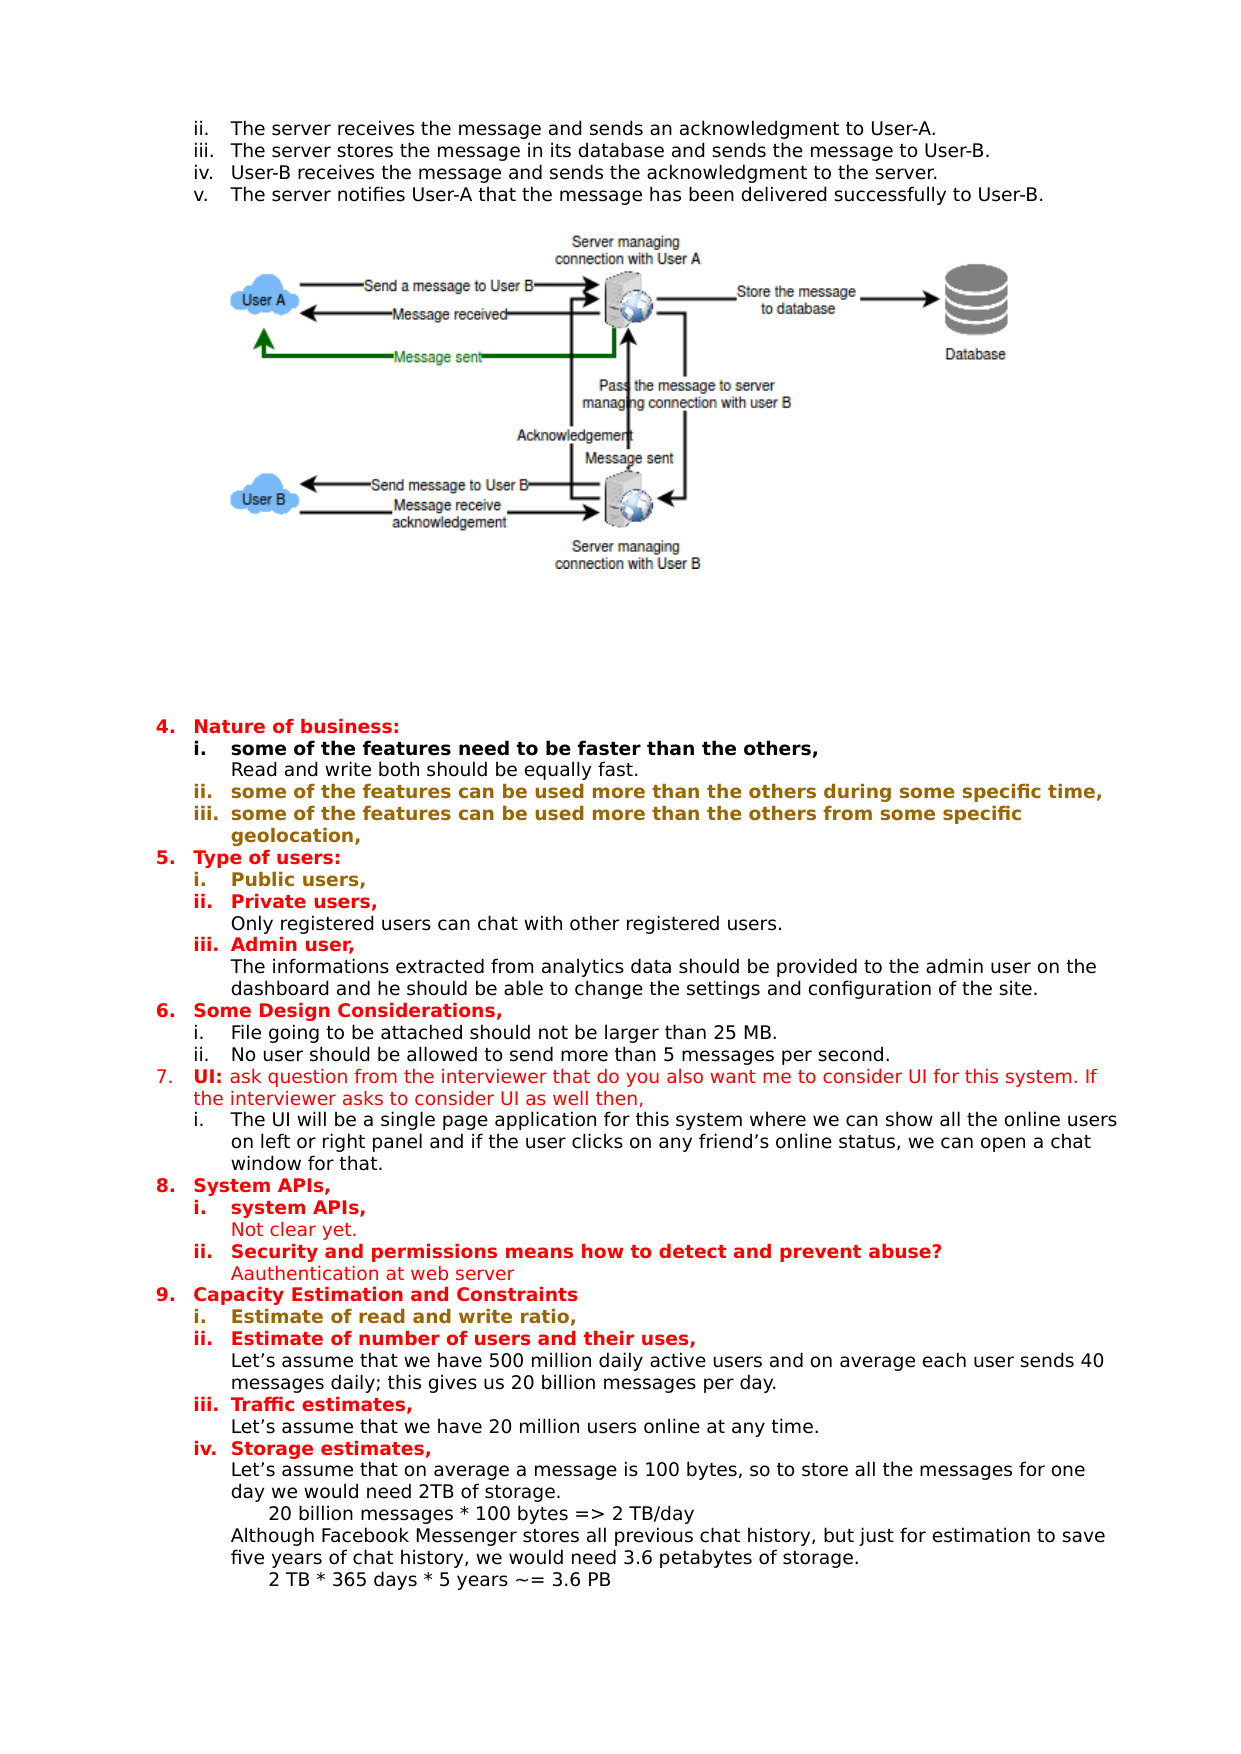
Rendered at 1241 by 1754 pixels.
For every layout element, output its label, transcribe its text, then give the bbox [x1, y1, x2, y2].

list Only registered users can chat with other registered users. [193, 912, 1122, 934]
list Capacity Estimation and Constraints [156, 1284, 1122, 1306]
list Let’s assume that on average a message is 100 bytes, so to store all the messages for one day we would need 2TB of storage. [193, 1459, 1122, 1503]
list Type of users: [156, 847, 1122, 869]
list The UI will be a single page application for this system where we can show all the online users on left or right panel and if the user clicks on any friend’s online status, we can open a chat window for that. [193, 1109, 1122, 1175]
list Nature of business: [156, 716, 1122, 737]
picture [228, 233, 1012, 569]
list Let’s assume that we have 500 million daily active users and on average each user sends 40 messages daily; this gives us 20 billion messages per day. [193, 1350, 1122, 1394]
list 20 billion messages * 100 bytes => 2 TB/day [231, 1503, 1122, 1525]
list some of the features need to be faster than the others, [193, 737, 1122, 759]
list Not clear yet. [193, 1219, 1122, 1241]
list 2 TB * 365 days * 5 years ~= 3.6 PB [231, 1569, 1122, 1591]
list Read and write both should be equally fast. [193, 759, 1122, 781]
list Some Design Considerations, [156, 1000, 1122, 1022]
list The server receives the message and sends an acknowledgment to User-A. [193, 118, 1122, 140]
list some of the features can be used more than the others from some specific geolocation, [193, 803, 1122, 847]
list System APIs, [156, 1175, 1122, 1197]
list Public users, [193, 869, 1122, 891]
list system APIs, [193, 1197, 1122, 1219]
list Private users, [193, 891, 1122, 912]
list Admin user, [193, 934, 1122, 956]
list Although Facebook Messenger stores all previous chat history, but just for estimation to save five years of chat history, we would need 3.6 petabytes of storage. [193, 1525, 1122, 1569]
list The server stores the message in its database and sends the message to User-B. [193, 140, 1122, 162]
list The server notifies User-A that the message has been delivered successfully to User-B. [193, 184, 1122, 206]
list User-B receives the message and sends the acknowledgment to the server. [193, 162, 1122, 184]
list Security and permissions means how to detect and prevent abuse? [193, 1241, 1122, 1262]
list some of the features can be used more than the others during some specific time, [193, 781, 1122, 803]
list UI: ask question from the interviewer that do you also want me to consider UI for this system. If the interviewer asks to consider UI as well then, [156, 1066, 1122, 1109]
list Storage estimates, [193, 1437, 1122, 1459]
list File going to be attached should not be larger than 25 MB. [193, 1022, 1122, 1044]
list No user should be allowed to send more than 5 messages per second. [193, 1044, 1122, 1066]
list Aauthentication at web server [193, 1262, 1122, 1284]
list Estimate of read and write ratio, [193, 1306, 1122, 1328]
list Let’s assume that we have 20 million users online at any time. [193, 1416, 1122, 1437]
list Estimate of number of users and their uses, [193, 1328, 1122, 1350]
list Traffic estimates, [193, 1394, 1122, 1416]
list The informations extracted from analytics data should be provided to the admin user on the dashboard and he should be able to change the settings and configuration of the site. [193, 956, 1122, 1000]
